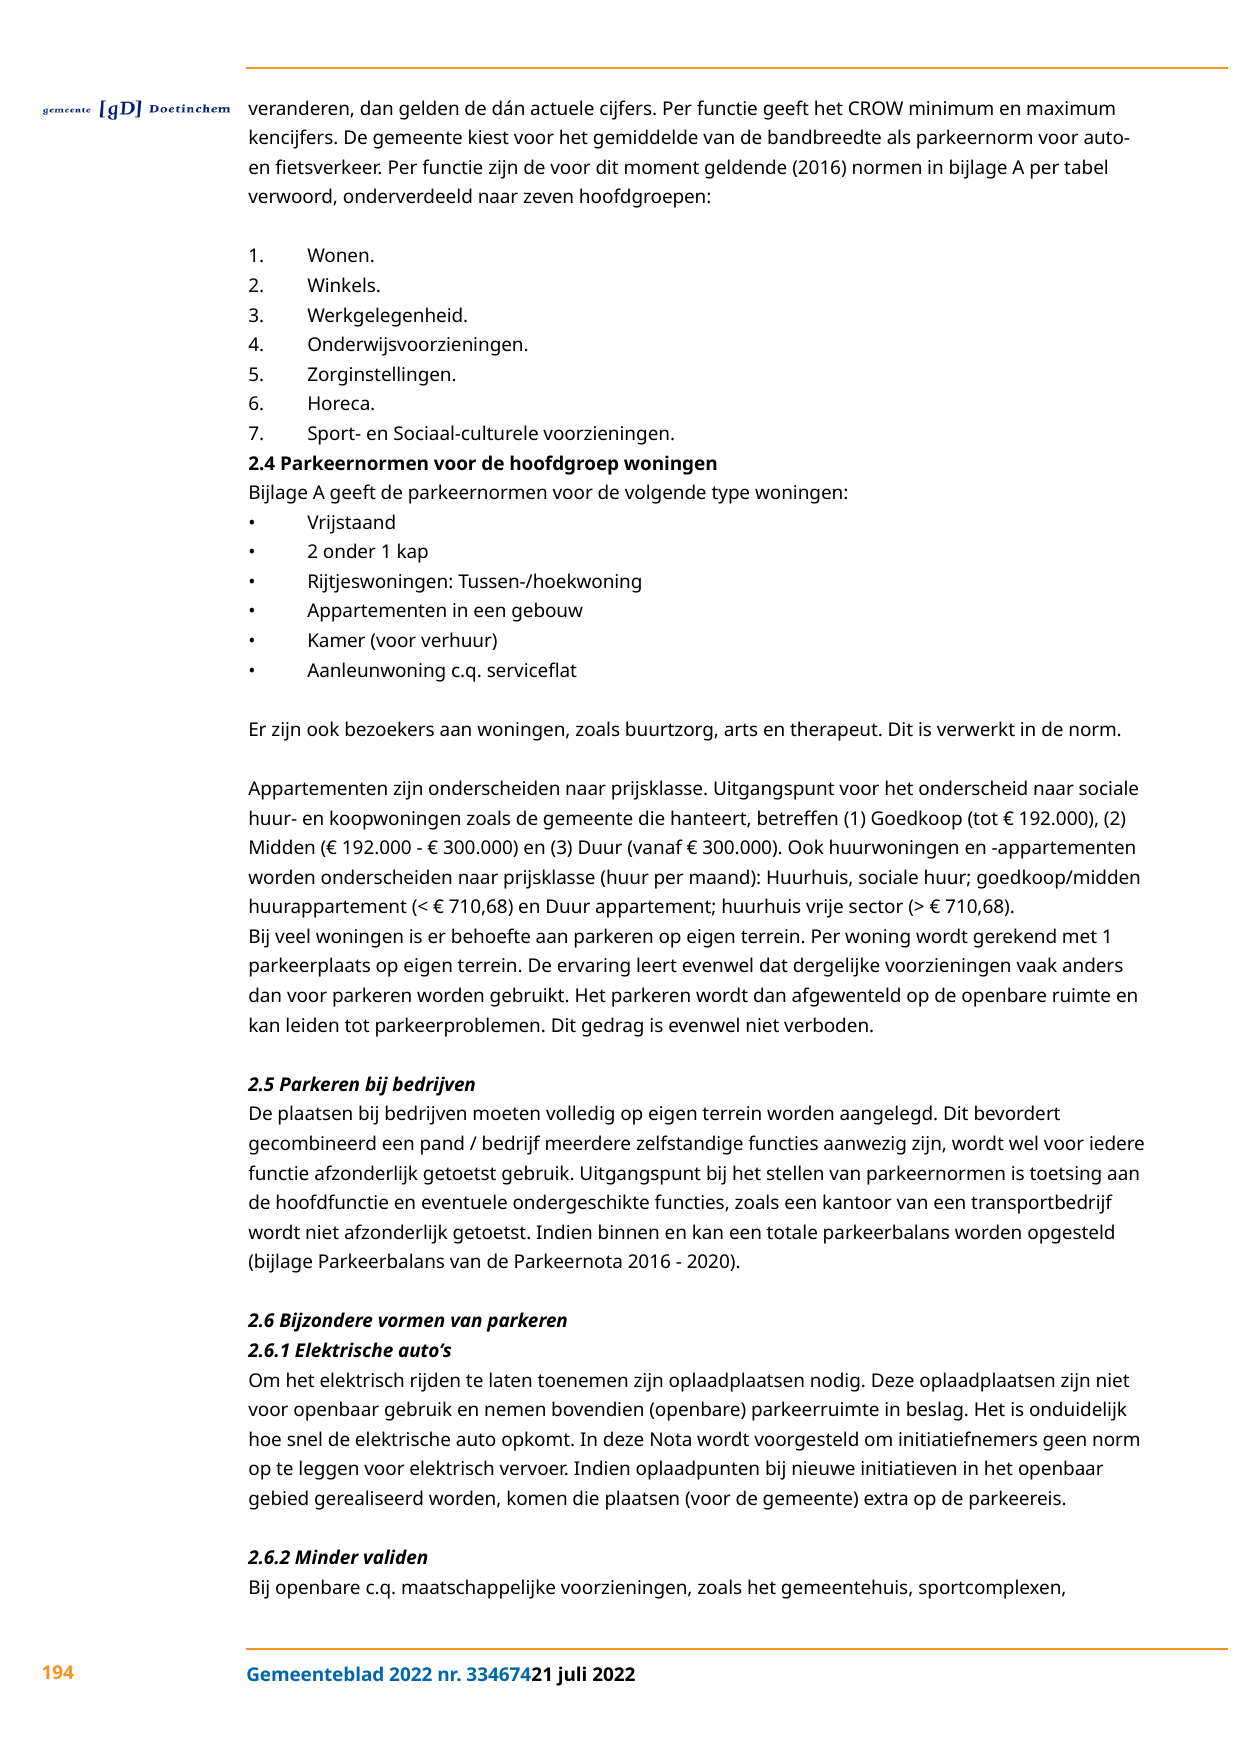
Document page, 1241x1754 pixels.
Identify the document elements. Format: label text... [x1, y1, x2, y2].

text 2.5 Parkeren bij bedrijven [248, 1071, 1152, 1097]
list Winkels. [248, 272, 1152, 298]
list 2 onder 1 kap [248, 538, 1152, 564]
picture [41, 47, 231, 172]
text Bij openbare c.q. maatschappelijke voorzieningen, zoals het gemeentehuis, sportcomplexen, [248, 1574, 1152, 1600]
list Appartementen in een gebouw [248, 598, 1152, 623]
text Bij veel woningen is er behoefte aan parkeren op eigen terrein. Per woning wordt gerekend met 1 parkeerplaats op eigen terrein. De ervaring leert evenwel dat dergelijke voorzieningen vaak anders dan voor parkeren worden gebruikt. Het parkeren wordt dan afgewenteld op de openbare ruimte en kan leiden tot parkeerproblemen. Dit gedrag is evenwel niet verboden. [248, 923, 1152, 1038]
list Sport- en Sociaal-culturele voorzieningen. [248, 420, 1152, 446]
text 2.6 Bijzondere vormen van parkeren [248, 1308, 1152, 1333]
list Aanleunwoning c.q. serviceflat [248, 657, 1152, 683]
list Zorginstellingen. [248, 361, 1152, 387]
text veranderen, dan gelden de dán actuele cijfers. Per functie geeft het CROW minimum en maximum kencijfers. De gemeente kiest voor het gemiddelde van de bandbreedte als parkeernorm voor auto- en fietsverkeer. Per functie zijn de voor dit moment geldende (2016) normen in bijlage A per tabel verwoord, onderverdeeld naar zeven hoofdgroepen: [248, 95, 1152, 209]
text Er zijn ook bezoekers aan woningen, zoals buurtzorg, arts en therapeut. Dit is verwerkt in de norm. [248, 716, 1152, 742]
list Onderwijsvoorzieningen. [248, 331, 1152, 357]
list Horeca. [248, 391, 1152, 416]
text 2.6.1 Elektrische auto’s [248, 1337, 1152, 1363]
text Om het elektrisch rijden te laten toenemen zijn oplaadplaatsen nodig. Deze oplaadplaatsen zijn niet voor openbaar gebruik en nemen bovendien (openbare) parkeerruimte in beslag. Het is onduidelijk hoe snel de elektrische auto opkomt. In deze Nota wordt voorgesteld om initiatiefnemers geen norm op te leggen voor elektrisch vervoer. Indien oplaadpunten bij nieuwe initiatieven in het openbaar gebied gerealiseerd worden, komen die plaatsen (voor de gemeente) extra op de parkeereis. [248, 1367, 1152, 1511]
list Werkgelegenheid. [248, 302, 1152, 328]
text 2.6.2 Minder validen [248, 1544, 1152, 1570]
text De plaatsen bij bedrijven moeten volledig op eigen terrein worden aangelegd. Dit bevordert gecombineerd een pand / bedrijf meerdere zelfstandige functies aanwezig zijn, wordt wel voor iedere functie afzonderlijk getoetst gebruik. Uitgangspunt bij het stellen van parkeernormen is toetsing aan de hoofdfunctie en eventuele ondergeschikte functies, zoals een kantoor van een transportbedrijf wordt niet afzonderlijk getoetst. Indien binnen en kan een totale parkeerbalans worden opgesteld (bijlage Parkeerbalans van de Parkeernota 2016 - 2020). [248, 1101, 1152, 1274]
list Kamer (voor verhuur) [248, 627, 1152, 653]
list Rijtjeswoningen: Tussen-/hoekwoning [248, 568, 1152, 594]
list Vrijstaand [248, 509, 1152, 535]
text 2.4 Parkeernormen voor de hoofdgroep woningen [248, 450, 1152, 476]
text Appartementen zijn onderscheiden naar prijsklasse. Uitgangspunt voor het onderscheid naar sociale huur- en koopwoningen zoals de gemeente die hanteert, betreffen (1) Goedkoop (tot € 192.000), (2) Midden (€ 192.000 - € 300.000) en (3) Duur (vanaf € 300.000). Ook huurwoningen en -appartementen worden onderscheiden naar prijsklasse (huur per maand): Huurhuis, sociale huur; goedkoop/midden huurappartement (< € 710,68) en Duur appartement; huurhuis vrije sector (> € 710,68). [248, 775, 1152, 919]
text Bijlage A geeft de parkeernormen voor de volgende type woningen: [248, 479, 1152, 505]
list Wonen. [248, 243, 1152, 268]
